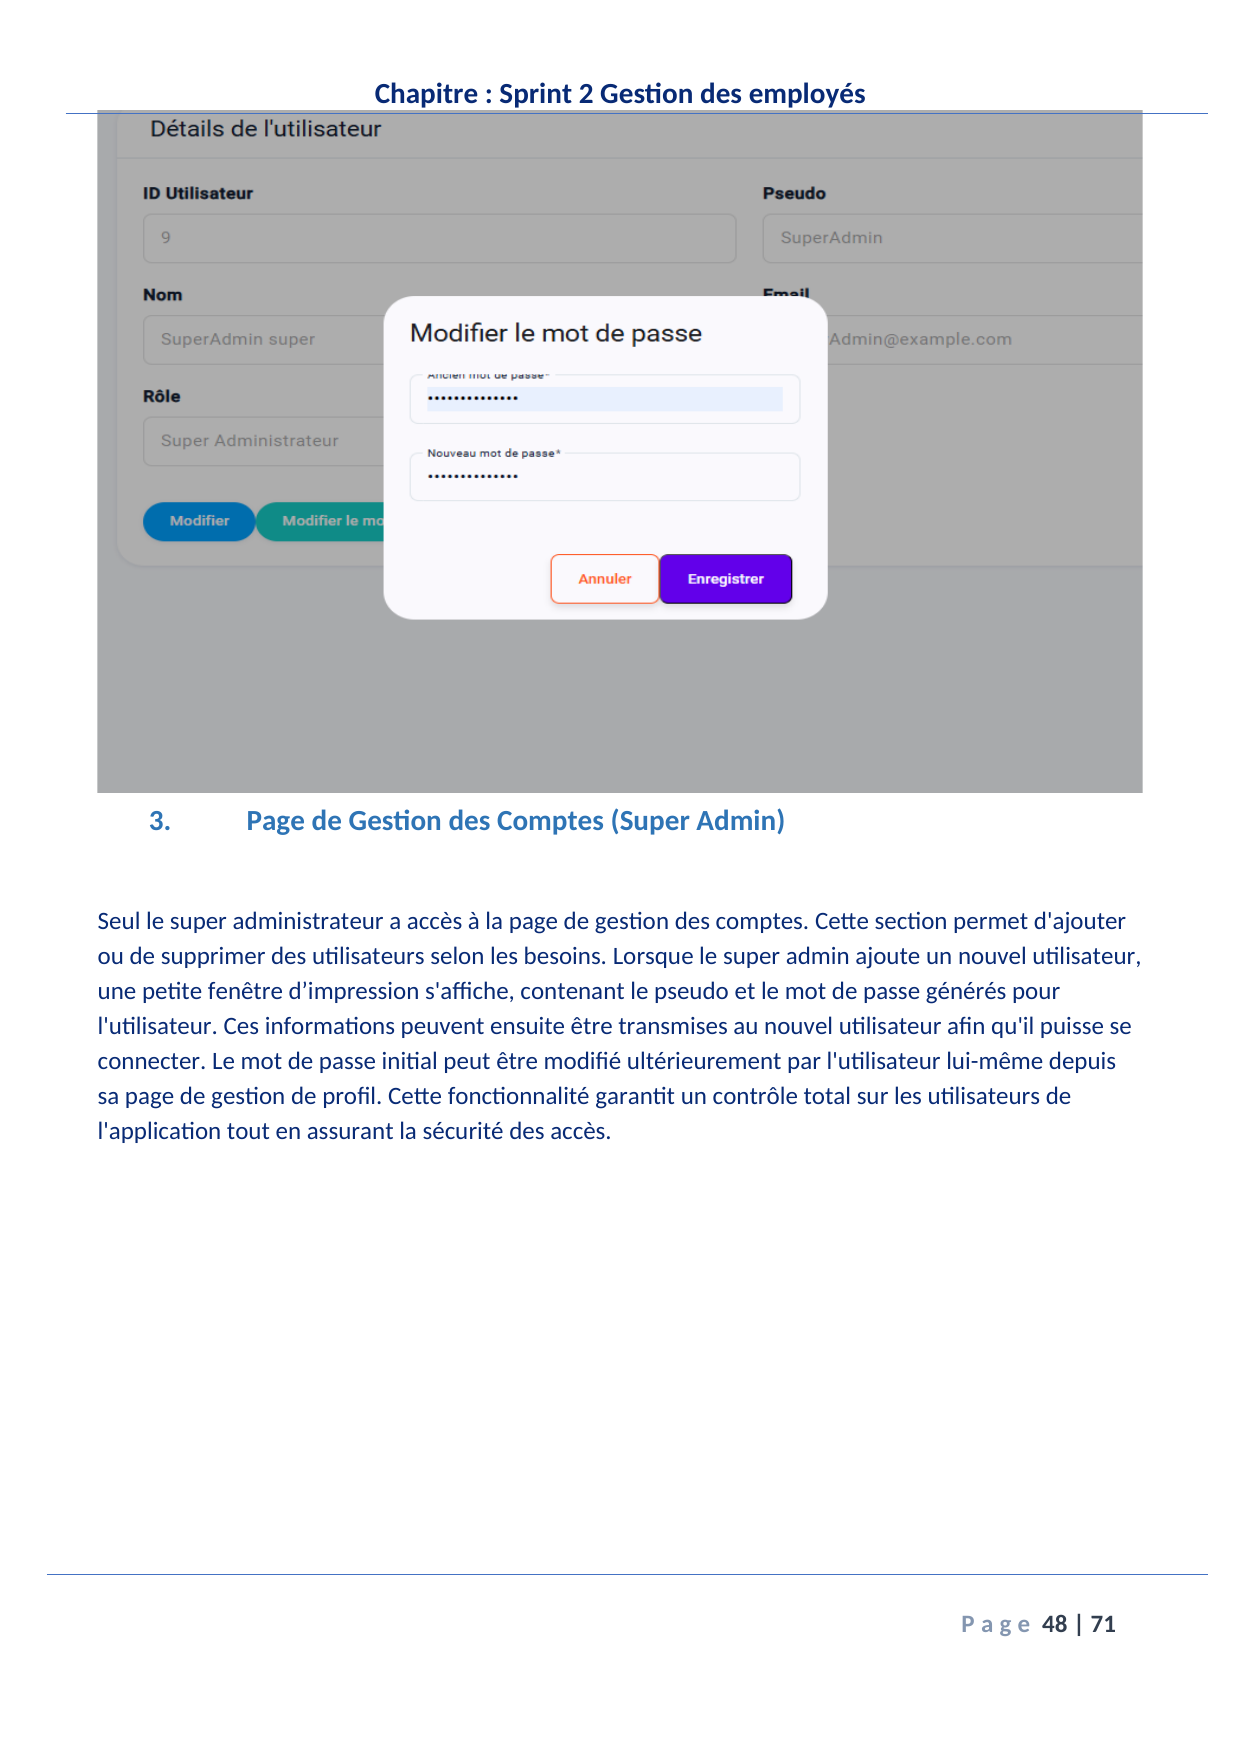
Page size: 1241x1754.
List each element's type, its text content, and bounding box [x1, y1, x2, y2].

text Seul le super administrateur a accès à la page de gestion des comptes. Cette section permet d'ajouter ou de supprimer des utilisateurs selon les besoins. Lorsque le super admin ajoute un nouvel utilisateur, une petite fenêtre d’impression s'affiche, contenant le pseudo et le mot de passe générés pour l'utilisateur. Ces informations peuvent ensuite être transmises au nouvel utilisateur afin qu'il puisse se connecter. Le mot de passe initial peut être modifié ultérieurement par l'utilisateur lui-même depuis sa page de gestion de profil. Cette fonctionnalité garantit un contrôle total sur les utilisateurs de l'application tout en assurant la sécurité des accès. [97, 905, 1143, 1146]
subtitle Page de Gestion des Comptes (Super Admin) [171, 802, 1143, 838]
